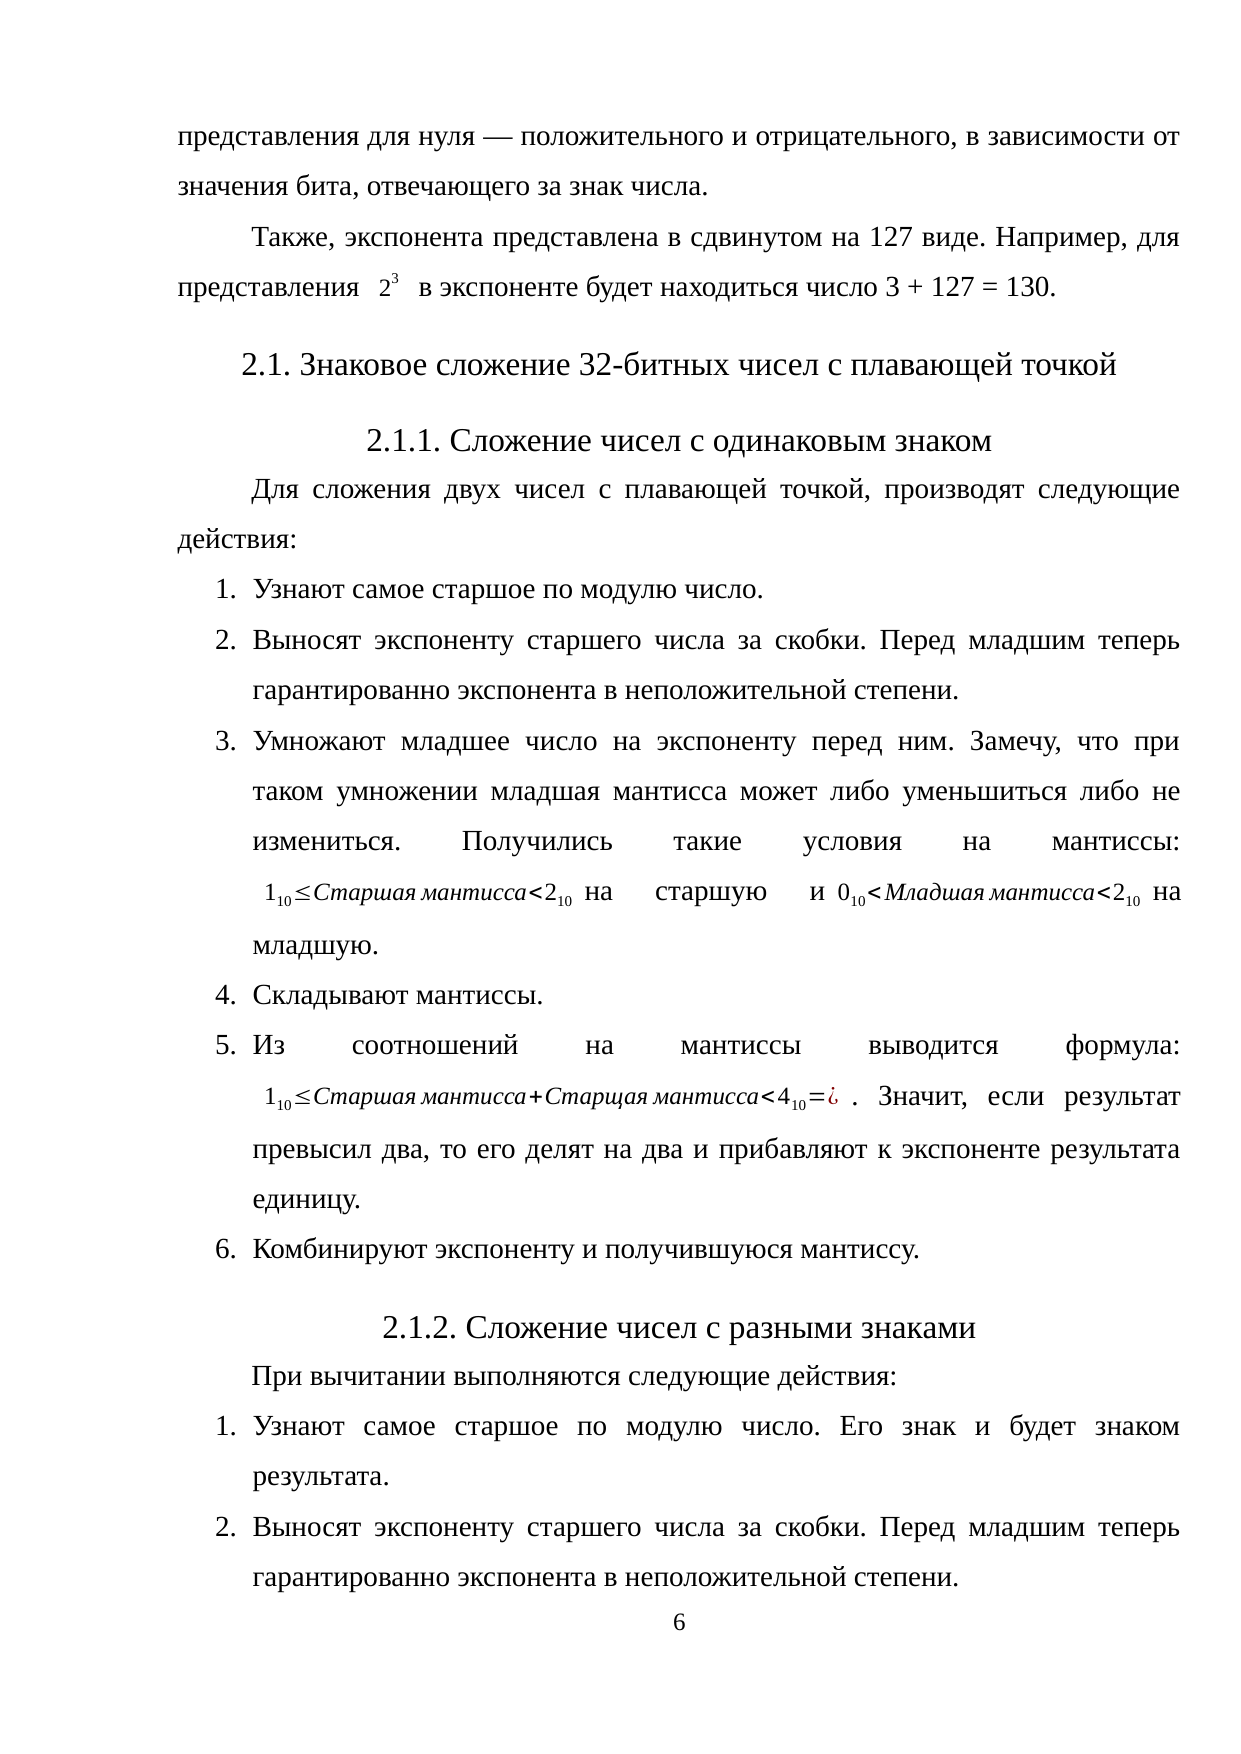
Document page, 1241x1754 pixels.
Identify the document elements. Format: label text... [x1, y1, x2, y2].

list Комбинируют экспоненту и получившуюся мантиссу. [215, 1232, 1181, 1265]
text Для сложения двух чисел с плавающей точкой, производят следующие действия: [177, 471, 1181, 555]
list Выносят экспоненту старшего числа за скобки. Перед младшим теперь гарантированно экспонента в неположительной степени. [215, 1509, 1181, 1592]
text представления для нуля — положительного и отрицательного, в зависимости от значения бита, отвечающего за знак числа. [177, 118, 1181, 202]
list Выносят экспоненту старшего числа за скобки. Перед младшим теперь гарантированно экспонента в неположительной степени. [215, 622, 1181, 706]
subtitle Сложение чисел с одинаковым знаком [177, 420, 1181, 458]
list Узнают самое старшое по модулю число. [215, 572, 1181, 605]
list Умножают младшее число на экспоненту перед ним. Замечу, что при таком умножении младшая мантисса может либо уменьшиться либо не измениться. Получились такие условия на мантиссы:на старшую ина младшую. [215, 723, 1181, 960]
subtitle Знаковое сложение 32-битных чисел с плавающей точкой [177, 344, 1181, 383]
list Складывают мантиссы. [215, 977, 1181, 1011]
list Из соотношений на мантиссы выводится формула: . Значит, если результат превысил два, то его делят на два и прибавляют к экспоненте результата единицу. [215, 1027, 1181, 1215]
text Также, экспонента представлена в сдвинутом на 127 виде. Например, для представления в экспоненте будет находиться число 3 + 127 = 130. [177, 219, 1181, 303]
text При вычитании выполняются следующие действия: [177, 1358, 1181, 1391]
list Узнают самое старшое по модулю число. Его знак и будет знаком результата. [215, 1408, 1181, 1492]
subtitle Сложение чисел с разными знаками [177, 1307, 1181, 1345]
